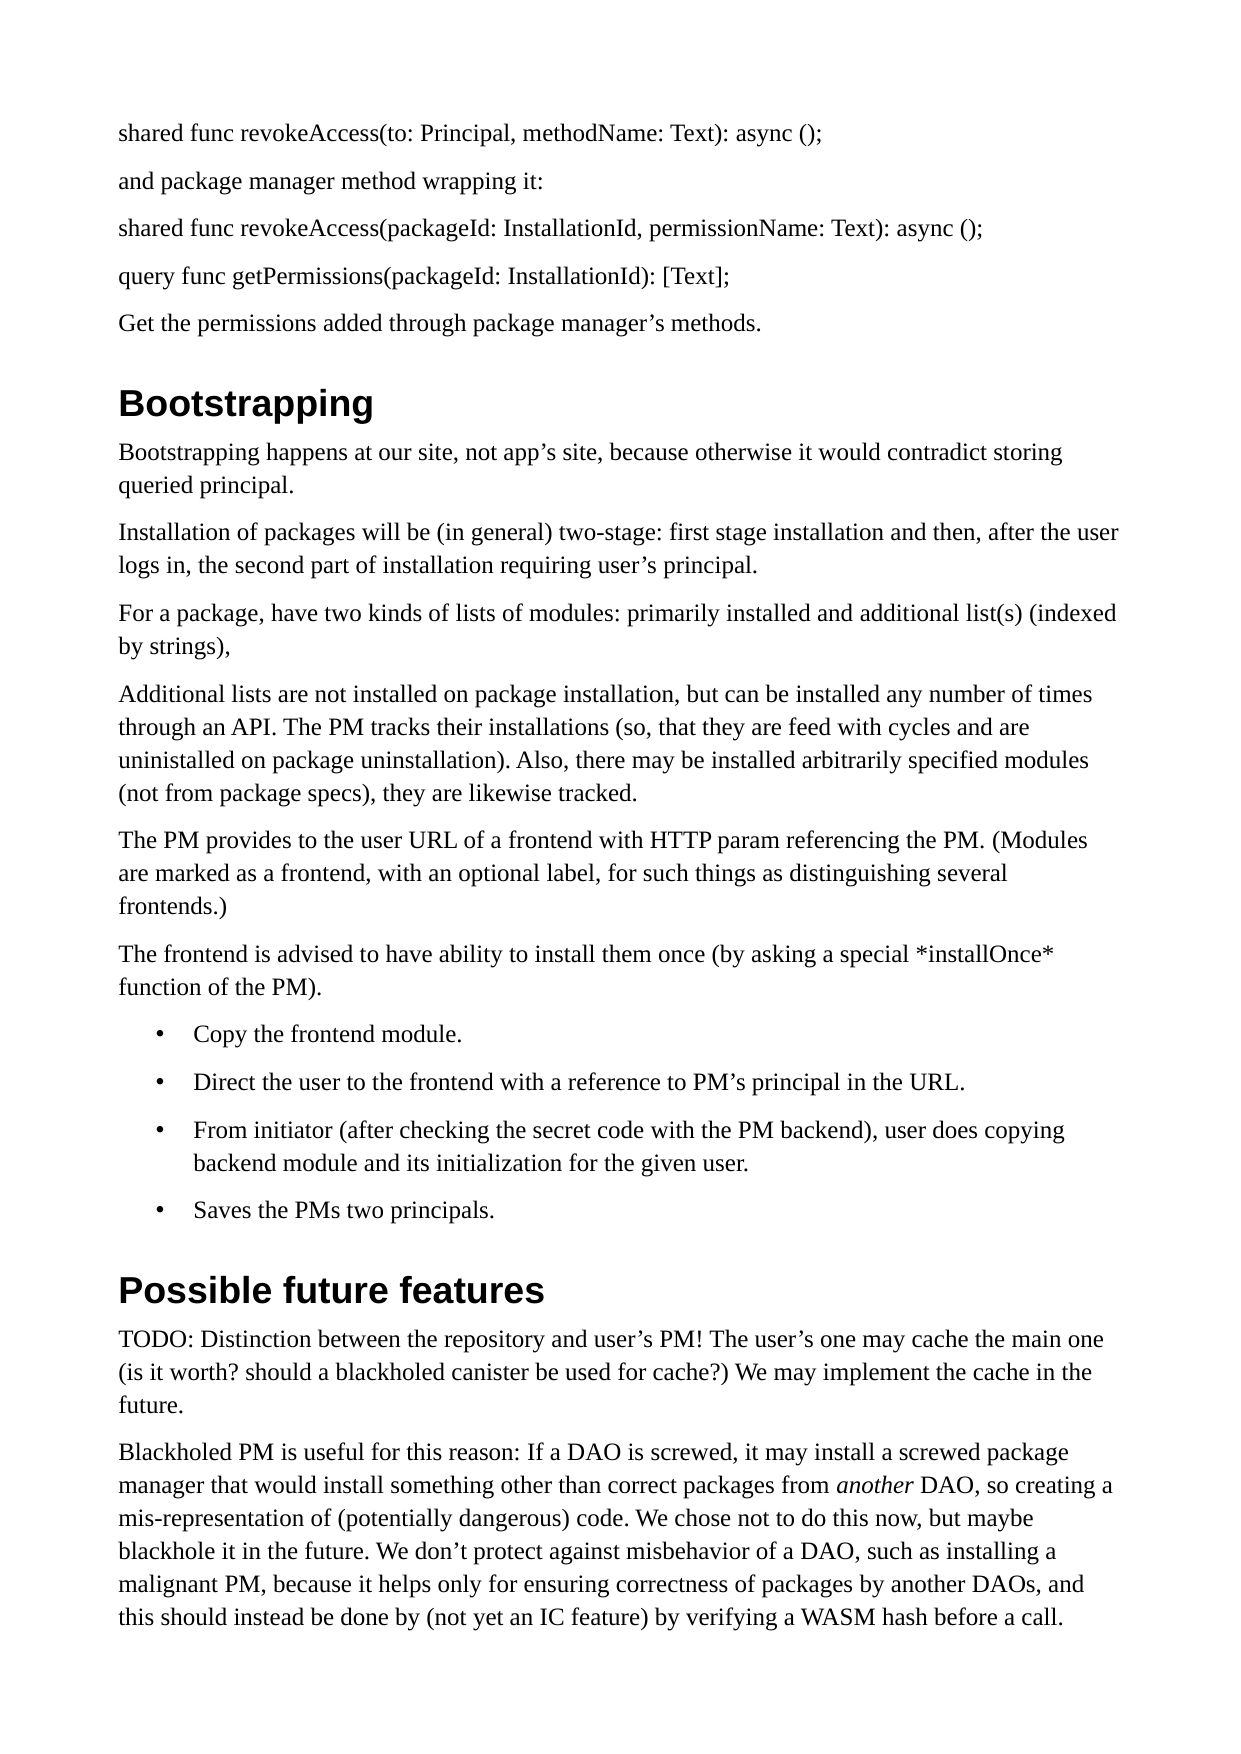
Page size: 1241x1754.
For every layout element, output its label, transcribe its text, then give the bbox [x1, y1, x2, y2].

text and package manager method wrapping it: [118, 166, 1122, 194]
list Copy the frontend module. [156, 1019, 1122, 1048]
text The frontend is advised to have ability to install them once (by asking a special *installOnce* function of the PM). [118, 939, 1122, 1001]
list Saves the PMs two principals. [156, 1195, 1122, 1224]
text For a package, have two kinds of lists of modules: primarily installed and additional list(s) (indexed by strings), [118, 598, 1122, 660]
text Additional lists are not installed on package installation, but can be installed any number of times through an API. The PM tracks their installations (so, that they are feed with cycles and are uninistalled on package uninstallation). Also, there may be installed arbitrarily specified modules (not from package specs), they are likewise tracked. [118, 679, 1122, 806]
list From initiator (after checking the secret code with the PM backend), user does copying backend module and its initialization for the given user. [156, 1115, 1122, 1177]
text TODO: Distinction between the repository and user’s PM! The user’s one may cache the main one (is it worth? should a blackholed canister be used for cache?) We may implement the cache in the future. [118, 1324, 1122, 1418]
text Blackholed PM is useful for this reason: If a DAO is screwed, it may install a screwed package manager that would install something other than correct packages from another DAO, so creating a mis-representation of (potentially dangerous) code. We chose not to do this now, but maybe blackhole it in the future. We don’t protect against misbehavior of a DAO, such as installing a malignant PM, because it helps only for ensuring correctness of packages by another DAOs, and this should instead be done by (not yet an IC feature) by verifying a WASM hash before a call. [118, 1437, 1122, 1631]
text Installation of packages will be (in general) two-stage: first stage installation and then, after the user logs in, the second part of installation requiring user’s principal. [118, 517, 1122, 579]
text shared func revokeAccess(packageId: InstallationId, permissionName: Text): async (); [118, 213, 1122, 242]
text The PM provides to the user URL of a frontend with HTTP param referencing the PM. (Modules are marked as a frontend, with an optional label, for such things as distinguishing several frontends.) [118, 825, 1122, 920]
text shared func revokeAccess(to: Principal, methodName: Text): async (); [118, 118, 1122, 147]
text Get the permissions added through package manager’s methods. [118, 308, 1122, 337]
text Bootstrapping happens at our site, not app’s site, because otherwise it would contradict storing queried principal. [118, 437, 1122, 498]
subtitle Possible future features [118, 1268, 1122, 1311]
text query func getPermissions(packageId: InstallationId): [Text]; [118, 261, 1122, 290]
list Direct the user to the frontend with a reference to PM’s principal in the URL. [156, 1067, 1122, 1096]
